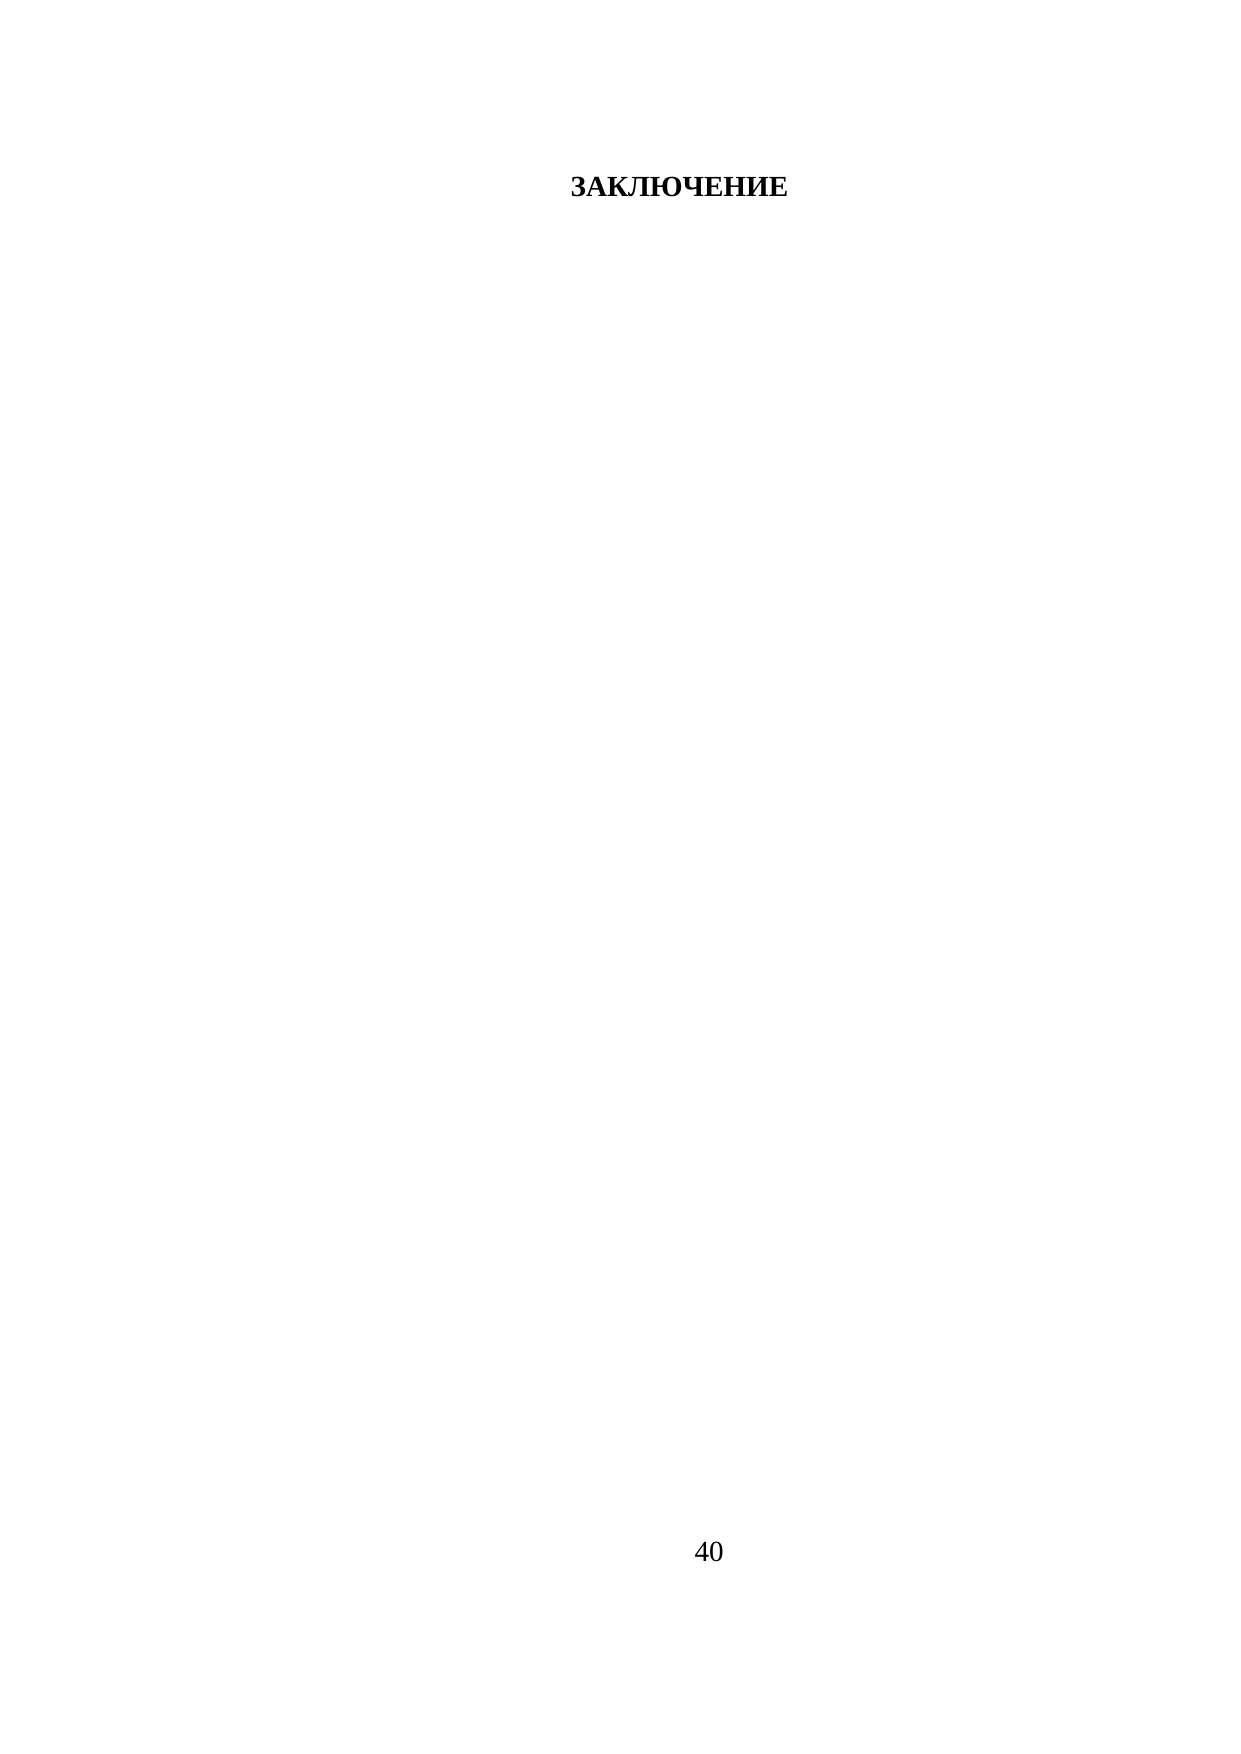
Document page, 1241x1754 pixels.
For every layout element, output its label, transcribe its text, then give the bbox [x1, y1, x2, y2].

subtitle Заключение [177, 169, 1181, 202]
